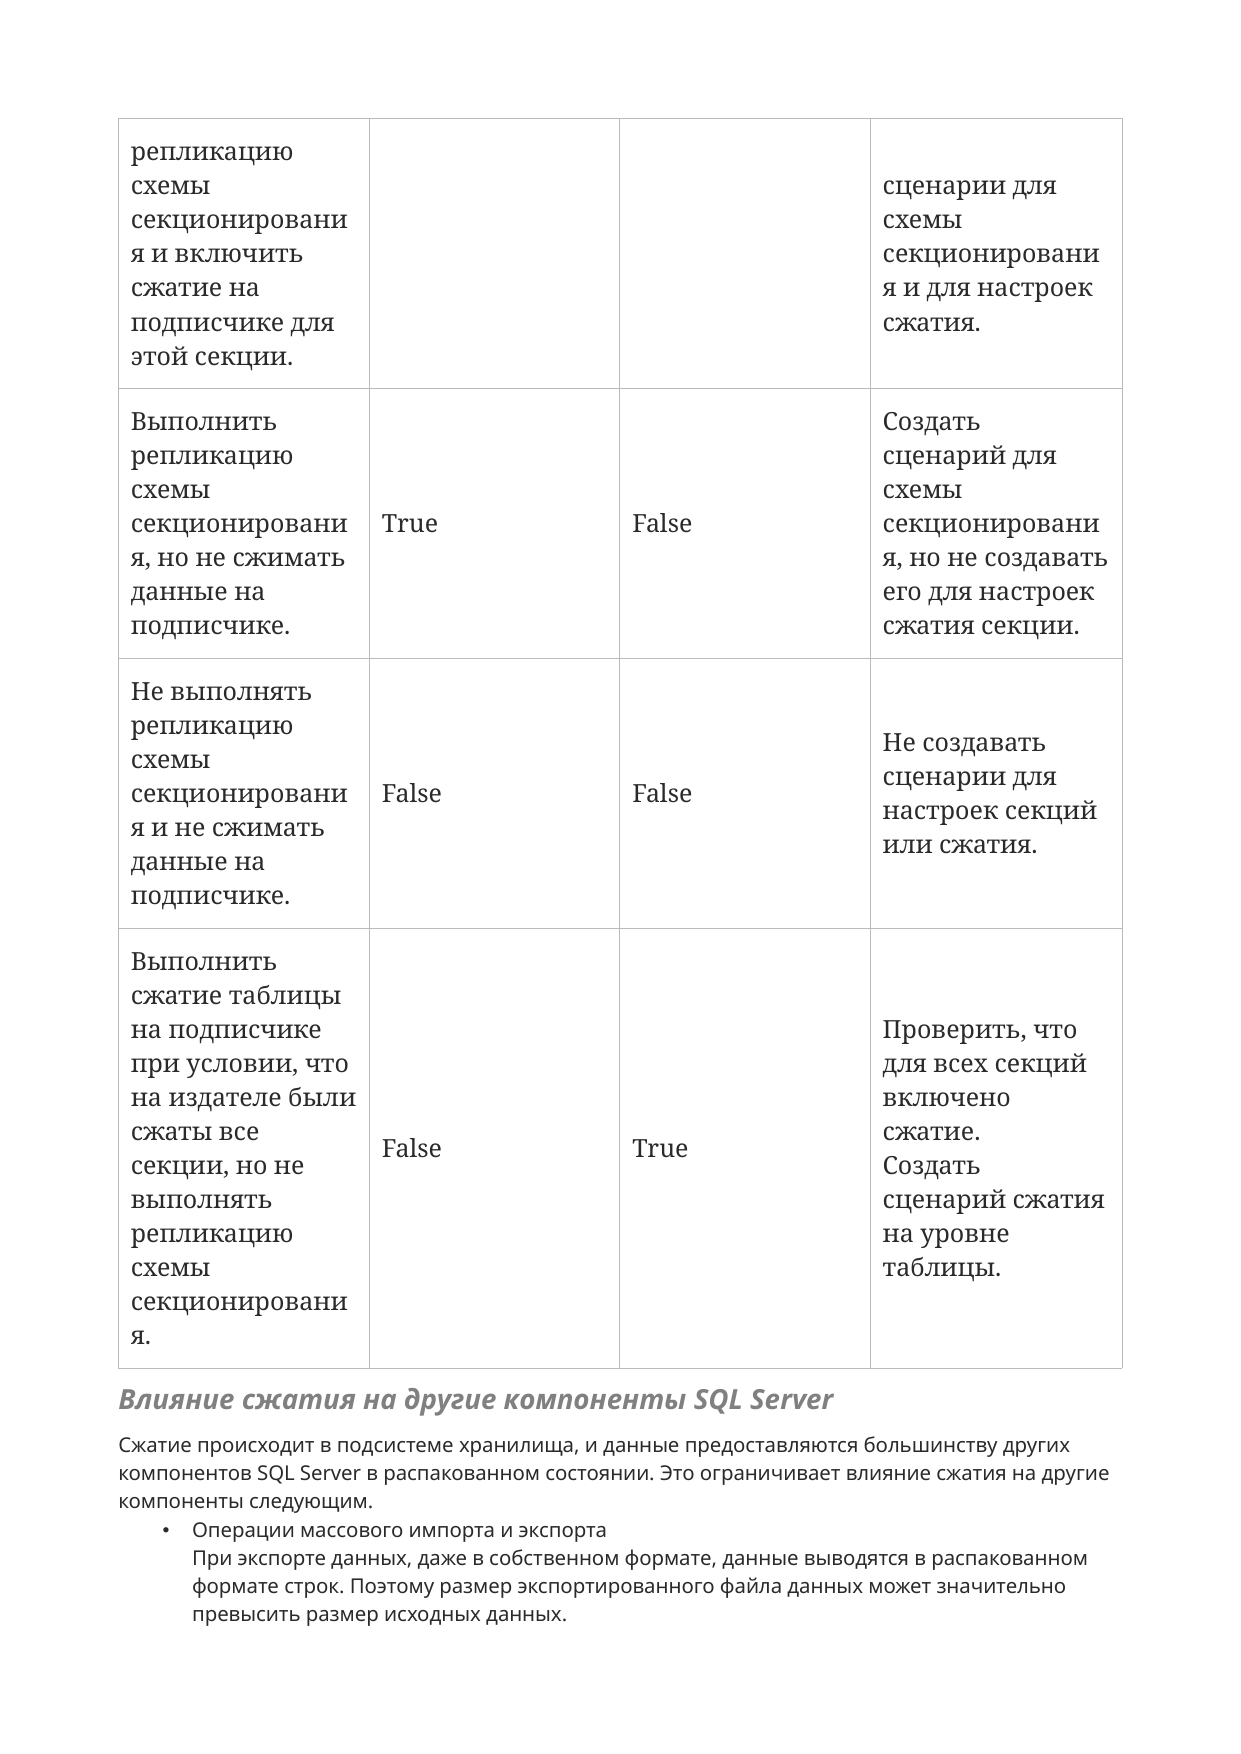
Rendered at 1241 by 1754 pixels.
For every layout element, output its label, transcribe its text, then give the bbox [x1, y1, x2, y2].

table_cell Не создавать сценарии для настроек секций или сжатия. [871, 659, 1122, 927]
table_cell True [370, 389, 619, 658]
table_cell [620, 119, 870, 388]
table_cell Выполнить сжатие таблицы на подписчике при условии, что на издателе были сжаты все секции, но не выполнять репликацию схемы секционирования. [119, 929, 369, 1368]
subtitle Влияние сжатия на другие компоненты SQL Server [118, 1380, 1122, 1418]
table_cell False [620, 389, 870, 658]
table_cell Проверить, что для всех секций включено сжатие. Создать сценарий сжатия на уровне таблицы. [871, 929, 1122, 1368]
table_cell Выполнить репликацию схемы секционирования, но не сжимать данные на подписчике. [119, 389, 369, 658]
text Сжатие происходит в подсистеме хранилища, и данные предоставляются большинству других компонентов SQL Server в распакованном состоянии. Это ограничивает влияние сжатия на другие компоненты следующим. [118, 1430, 1122, 1515]
list Операции массового импорта и экспорта [162, 1515, 1122, 1543]
table_cell Создать сценарий для схемы секционирования, но не создавать его для настроек сжатия секции. [871, 389, 1122, 658]
table_cell сценарии для схемы секционирования и для настроек сжатия. [871, 119, 1122, 388]
table_cell False [370, 929, 619, 1368]
table_cell False [620, 659, 870, 927]
table_cell False [370, 659, 619, 927]
table_cell Не выполнять репликацию схемы секционирования и не сжимать данные на подписчике. [119, 659, 369, 927]
table_cell [370, 119, 619, 388]
table_cell True [620, 929, 870, 1368]
table_cell репликацию схемы секционирования и включить сжатие на подписчике для этой секции. [119, 119, 369, 388]
list При экспорте данных, даже в собственном формате, данные выводятся в распакованном формате строк. Поэтому размер экспортированного файла данных может значительно превысить размер исходных данных. [162, 1543, 1122, 1627]
